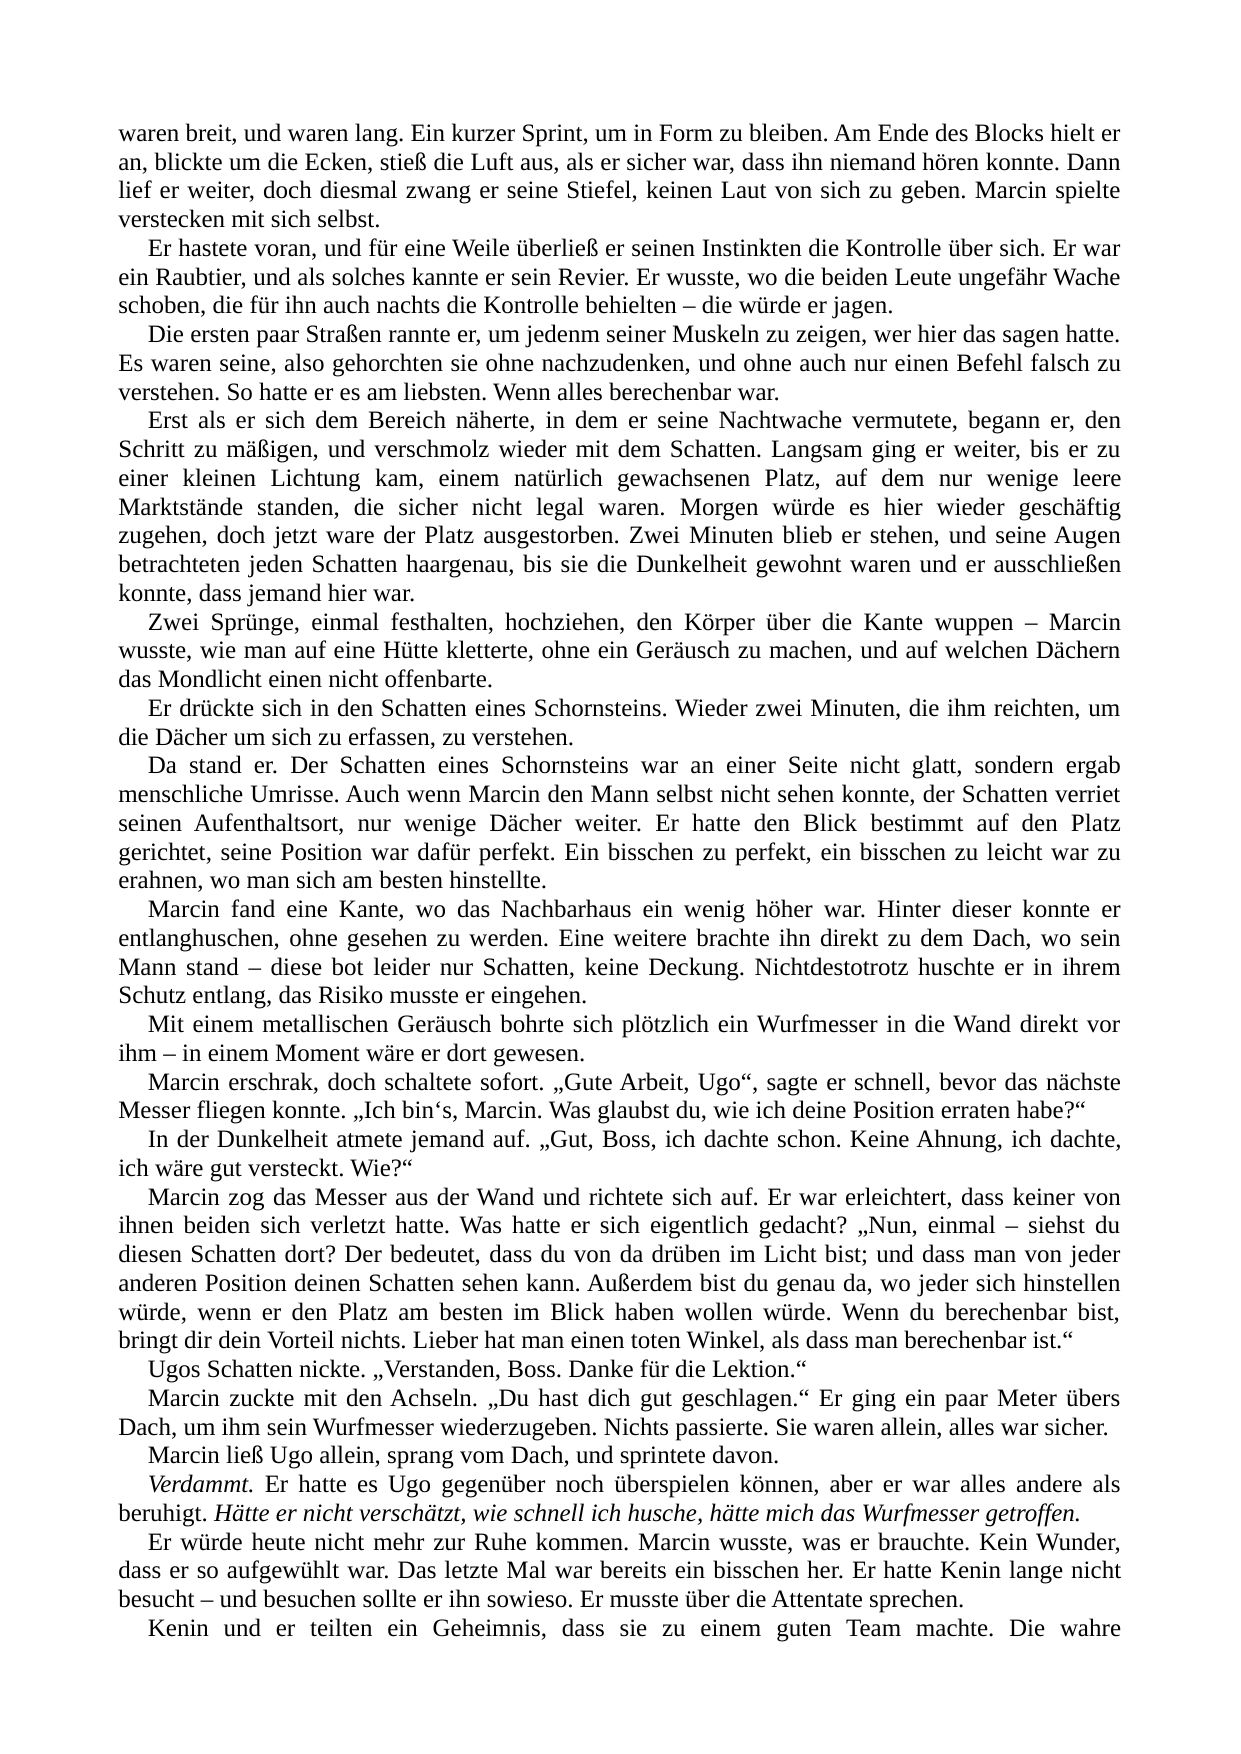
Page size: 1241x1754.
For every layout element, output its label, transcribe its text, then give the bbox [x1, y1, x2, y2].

text Marcin zog das Messer aus der Wand und richtete sich auf. Er war erleichtert, dass keiner von ihnen beiden sich verletzt hatte. Was hatte er sich eigentlich gedacht? „Nun, einmal – siehst du diesen Schatten dort? Der bedeutet, dass du von da drüben im Licht bist; und dass man von jeder anderen Position deinen Schatten sehen kann. Außerdem bist du genau da, wo jeder sich hinstellen würde, wenn er den Platz am besten im Blick haben wollen würde. Wenn du berechenbar bist, bringt dir dein Vorteil nichts. Lieber hat man einen toten Winkel, als dass man berechenbar ist.“ [118, 1182, 1122, 1354]
text Ugos Schatten nickte. „Verstanden, Boss. Danke für die Lektion.“ [118, 1354, 1122, 1383]
text Marcin zuckte mit den Achseln. „Du hast dich gut geschlagen.“ Er ging ein paar Meter übers Dach, um ihm sein Wurfmesser wiederzugeben. Nichts passierte. Sie waren allein, alles war sicher. [118, 1383, 1122, 1441]
text Verdammt. Er hatte es Ugo gegenüber noch überspielen können, aber er war alles andere als beruhigt. Hätte er nicht verschätzt, wie schnell ich husche, hätte mich das Wurfmesser getroffen. [118, 1469, 1122, 1527]
text waren breit, und waren lang. Ein kurzer Sprint, um in Form zu bleiben. Am Ende des Blocks hielt er an, blickte um die Ecken, stieß die Luft aus, als er sicher war, dass ihn niemand hören konnte. Dann lief er weiter, doch diesmal zwang er seine Stiefel, keinen Laut von sich zu geben. Marcin spielte verstecken mit sich selbst. [118, 118, 1122, 233]
text Die ersten paar Straßen rannte er, um jedenm seiner Muskeln zu zeigen, wer hier das sagen hatte. Es waren seine, also gehorchten sie ohne nachzudenken, und ohne auch nur einen Befehl falsch zu verstehen. So hatte er es am liebsten. Wenn alles berechenbar war. [118, 319, 1122, 406]
text Erst als er sich dem Bereich näherte, in dem er seine Nachtwache vermutete, begann er, den Schritt zu mäßigen, und verschmolz wieder mit dem Schatten. Langsam ging er weiter, bis er zu einer kleinen Lichtung kam, einem natürlich gewachsenen Platz, auf dem nur wenige leere Marktstände standen, die sicher nicht legal waren. Morgen würde es hier wieder geschäftig zugehen, doch jetzt ware der Platz ausgestorben. Zwei Minuten blieb er stehen, und seine Augen betrachteten jeden Schatten haargenau, bis sie die Dunkelheit gewohnt waren und er ausschließen konnte, dass jemand hier war. [118, 406, 1122, 607]
text Marcin fand eine Kante, wo das Nachbarhaus ein wenig höher war. Hinter dieser konnte er entlanghuschen, ohne gesehen zu werden. Eine weitere brachte ihn direkt zu dem Dach, wo sein Mann stand – diese bot leider nur Schatten, keine Deckung. Nichtdestotrotz huschte er in ihrem Schutz entlang, das Risiko musste er eingehen. [118, 894, 1122, 1009]
text Marcin erschrak, doch schaltete sofort. „Gute Arbeit, Ugo“, sagte er schnell, bevor das nächste Messer fliegen konnte. „Ich bin‘s, Marcin. Was glaubst du, wie ich deine Position erraten habe?“ [118, 1067, 1122, 1124]
text Marcin ließ Ugo allein, sprang vom Dach, und sprintete davon. [118, 1441, 1122, 1469]
text Er würde heute nicht mehr zur Ruhe kommen. Marcin wusste, was er brauchte. Kein Wunder, dass er so aufgewühlt war. Das letzte Mal war bereits ein bisschen her. Er hatte Kenin lange nicht besucht – und besuchen sollte er ihn sowieso. Er musste über die Attentate sprechen. [118, 1527, 1122, 1613]
text Er hastete voran, und für eine Weile überließ er seinen Instinkten die Kontrolle über sich. Er war ein Raubtier, und als solches kannte er sein Revier. Er wusste, wo die beiden Leute ungefähr Wache schoben, die für ihn auch nachts die Kontrolle behielten – die würde er jagen. [118, 233, 1122, 319]
text Zwei Sprünge, einmal festhalten, hochziehen, den Körper über die Kante wuppen – Marcin wusste, wie man auf eine Hütte kletterte, ohne ein Geräusch zu machen, und auf welchen Dächern das Mondlicht einen nicht offenbarte. [118, 607, 1122, 693]
text Mit einem metallischen Geräusch bohrte sich plötzlich ein Wurfmesser in die Wand direkt vor ihm – in einem Moment wäre er dort gewesen. [118, 1009, 1122, 1067]
text Da stand er. Der Schatten eines Schornsteins war an einer Seite nicht glatt, sondern ergab menschliche Umrisse. Auch wenn Marcin den Mann selbst nicht sehen konnte, der Schatten verriet seinen Aufenthaltsort, nur wenige Dächer weiter. Er hatte den Blick bestimmt auf den Platz gerichtet, seine Position war dafür perfekt. Ein bisschen zu perfekt, ein bisschen zu leicht war zu erahnen, wo man sich am besten hinstellte. [118, 751, 1122, 894]
text Er drückte sich in den Schatten eines Schornsteins. Wieder zwei Minuten, die ihm reichten, um die Dächer um sich zu erfassen, zu verstehen. [118, 693, 1122, 751]
text Kenin und er teilten ein Geheimnis, dass sie zu einem guten Team machte. Die wahre [118, 1613, 1122, 1642]
text In der Dunkelheit atmete jemand auf. „Gut, Boss, ich dachte schon. Keine Ahnung, ich dachte, ich wäre gut versteckt. Wie?“ [118, 1124, 1122, 1182]
